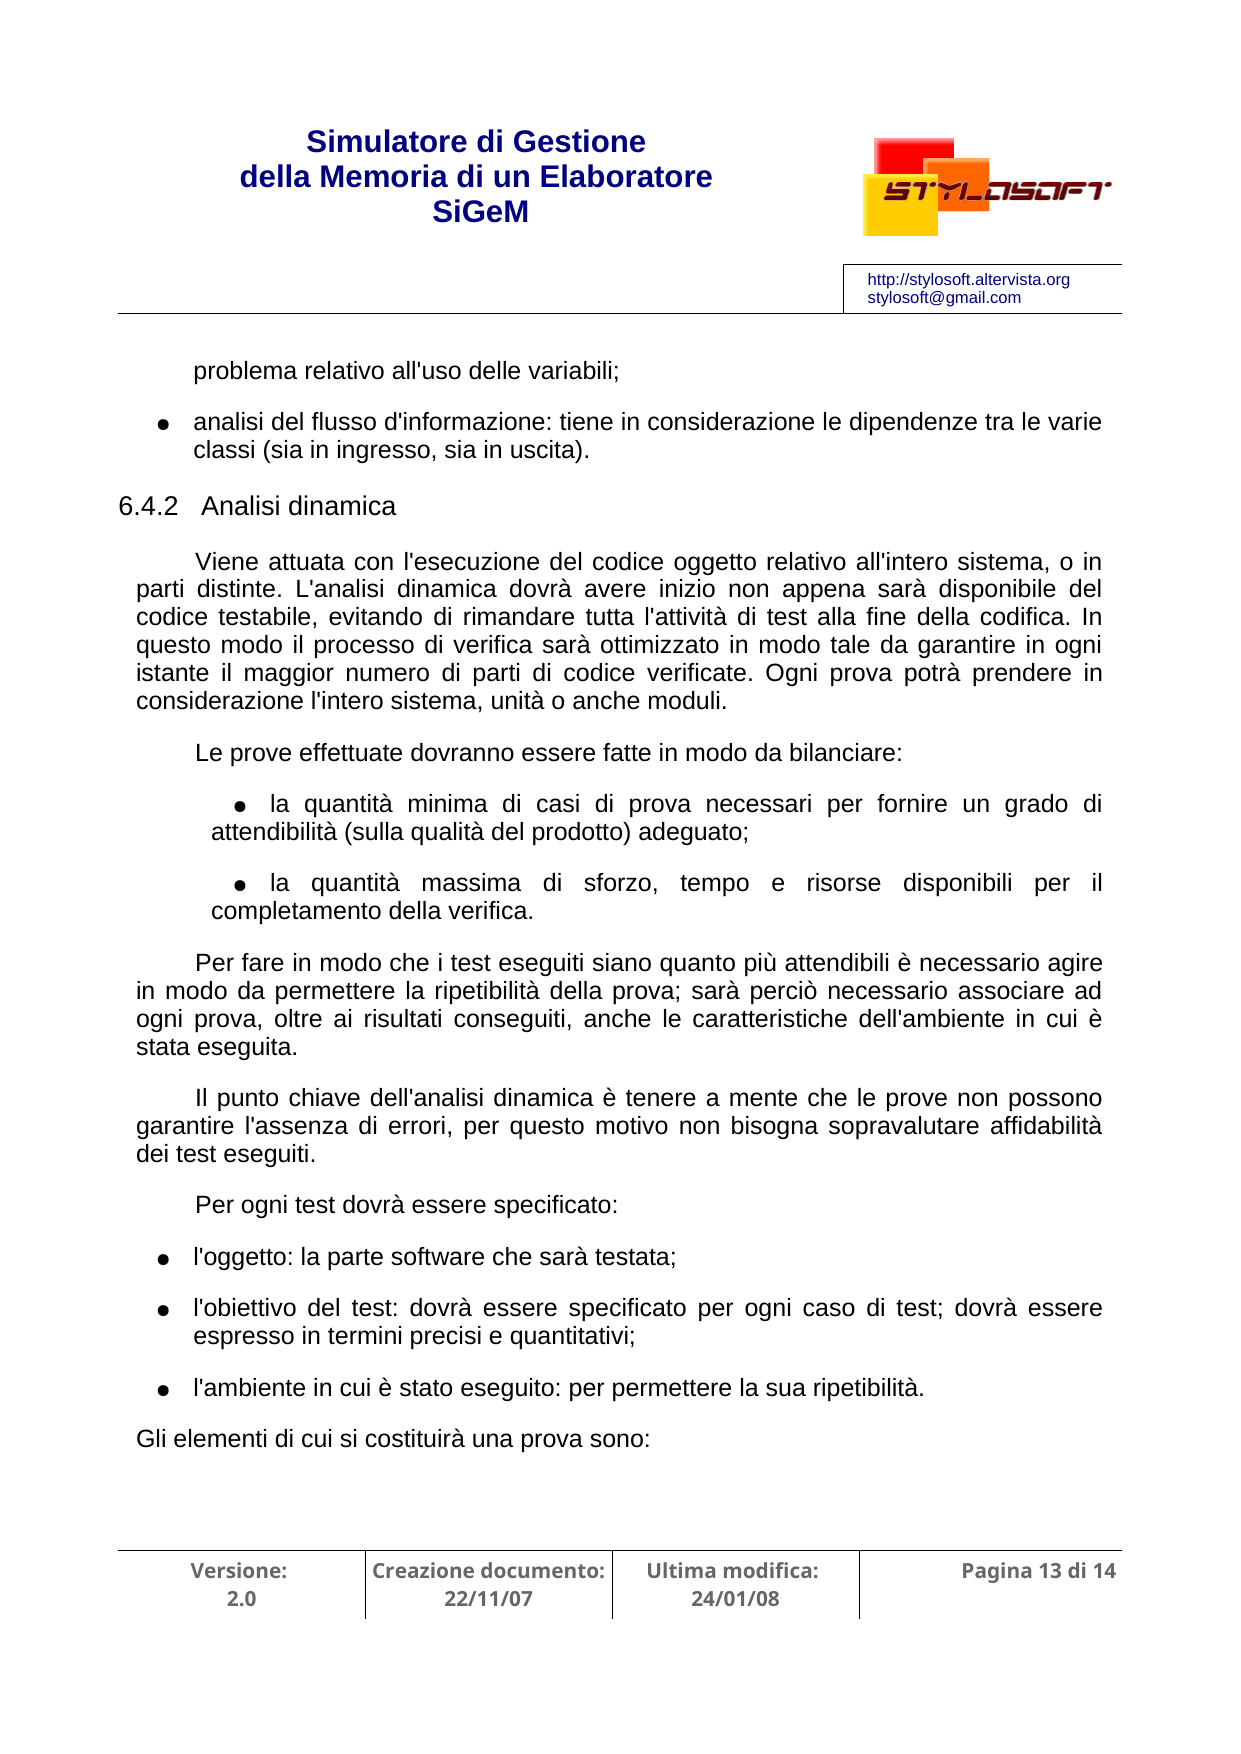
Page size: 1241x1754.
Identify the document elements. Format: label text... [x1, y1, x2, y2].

text Per ogni test dovrà essere specificato: [136, 1191, 1104, 1219]
text Per fare in modo che i test eseguiti siano quanto più attendibili è necessario agire in modo da permettere la ripetibilità della prova; sarà perciò necessario associare ad ogni prova, oltre ai risultati conseguiti, anche le caratteristiche dell'ambiente in cui è stata eseguita. [136, 948, 1104, 1060]
picture [848, 123, 1117, 247]
subtitle Analisi dinamica [118, 490, 1122, 521]
list la quantità minima di casi di prova necessari per fornire un grado di attendibilità (sulla qualità del prodotto) adeguato; [173, 790, 1104, 846]
list la quantità massima di sforzo, tempo e risorse disponibili per il completamento della verifica. [173, 869, 1104, 925]
list problema relativo all'uso delle variabili; [156, 357, 1104, 384]
text Le prove effettuate dovranno essere fatte in modo da bilanciare: [136, 738, 1104, 766]
list l'obiettivo del test: dovrà essere specificato per ogni caso di test; dovrà essere espresso in termini precisi e quantitativi; [156, 1294, 1104, 1350]
list analisi del flusso d'informazione: tiene in considerazione le dipendenze tra le varie classi (sia in ingresso, sia in uscita). [156, 408, 1104, 464]
text Il punto chiave dell'analisi dinamica è tenere a mente che le prove non possono garantire l'assenza di errori, per questo motivo non bisogna sopravalutare affidabilità dei test eseguiti. [136, 1084, 1104, 1167]
text Gli elementi di cui si costituirà una prova sono: [136, 1425, 1104, 1453]
list l'oggetto: la parte software che sarà testata; [156, 1242, 1104, 1270]
list l'ambiente in cui è stato eseguito: per permettere la sua ripetibilità. [156, 1373, 1104, 1401]
text Viene attuata con l'esecuzione del codice oggetto relativo all'intero sistema, o in parti distinte. L'analisi dinamica dovrà avere inizio non appena sarà disponibile del codice testabile, evitando di rimandare tutta l'attività di test alla fine della codifica. In questo modo il processo di verifica sarà ottimizzato in modo tale da garantire in ogni istante il maggior numero di parti di codice verificate. Ogni prova potrà prendere in considerazione l'intero sistema, unità o anche moduli. [136, 547, 1104, 715]
